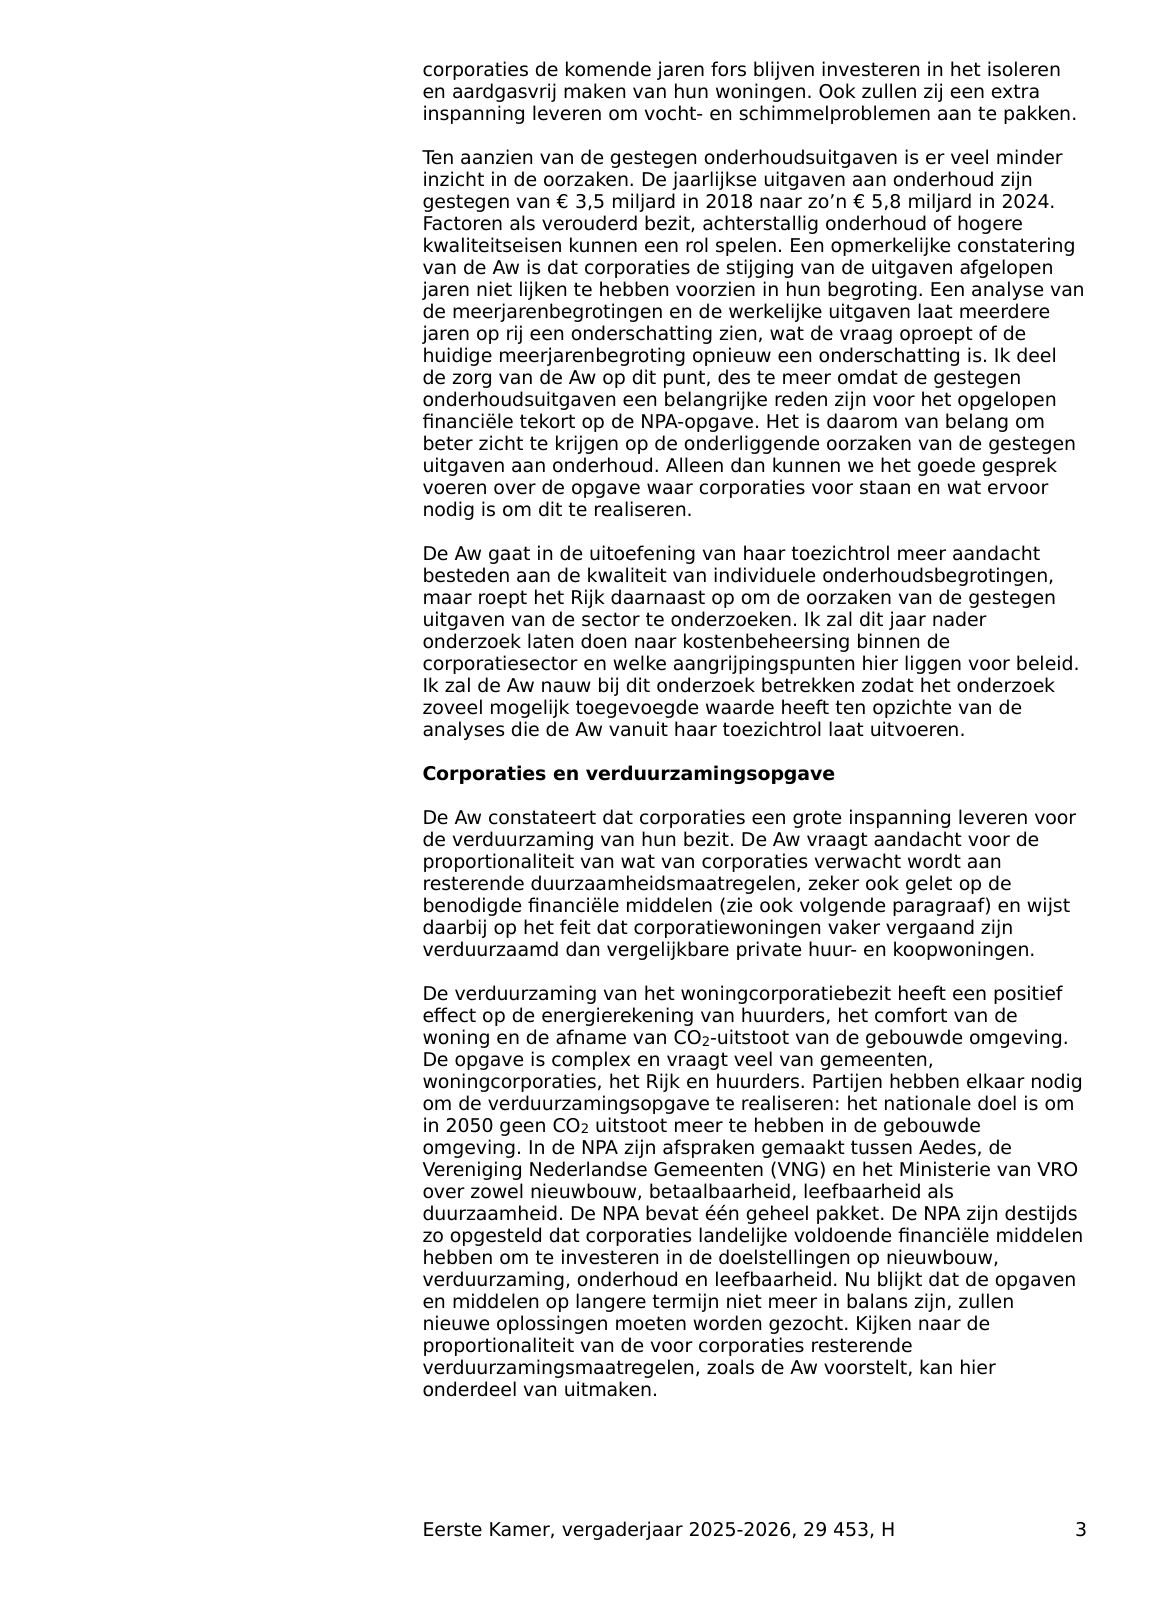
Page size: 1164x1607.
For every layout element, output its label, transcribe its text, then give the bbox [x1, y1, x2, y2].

subtitle Corporaties en verduurzamingsopgave [422, 763, 1087, 785]
text De verduurzaming van het woningcorporatiebezit heeft een positief effect op de energierekening van huurders, het comfort van de woning en de afname van CO2-uitstoot van de gebouwde omgeving. De opgave is complex en vraagt veel van gemeenten, woningcorporaties, het Rijk en huurders. Partijen hebben elkaar nodig om de verduurzamingsopgave te realiseren: het nationale doel is om in 2050 geen CO2 uitstoot meer te hebben in de gebouwde omgeving. In de NPA zijn afspraken gemaakt tussen Aedes, de Vereniging Nederlandse Gemeenten (VNG) en het Ministerie van VRO over zowel nieuwbouw, betaalbaarheid, leefbaarheid als duurzaamheid. De NPA bevat één geheel pakket. De NPA zijn destijds zo opgesteld dat corporaties landelijke voldoende financiële middelen hebben om te investeren in de doelstellingen op nieuwbouw, verduurzaming, onderhoud en leefbaarheid. Nu blijkt dat de opgaven en middelen op langere termijn niet meer in balans zijn, zullen nieuwe oplossingen moeten worden gezocht. Kijken naar de proportionaliteit van de voor corporaties resterende verduurzamingsmaatregelen, zoals de Aw voorstelt, kan hier onderdeel van uitmaken. [422, 983, 1087, 1401]
text corporaties de komende jaren fors blijven investeren in het isoleren en aardgasvrij maken van hun woningen. Ook zullen zij een extra inspanning leveren om vocht- en schimmelproblemen aan te pakken. [422, 59, 1087, 125]
text De Aw gaat in de uitoefening van haar toezichtrol meer aandacht besteden aan de kwaliteit van individuele onderhoudsbegrotingen, maar roept het Rijk daarnaast op om de oorzaken van de gestegen uitgaven van de sector te onderzoeken. Ik zal dit jaar nader onderzoek laten doen naar kostenbeheersing binnen de corporatiesector en welke aangrijpingspunten hier liggen voor beleid. Ik zal de Aw nauw bij dit onderzoek betrekken zodat het onderzoek zoveel mogelijk toegevoegde waarde heeft ten opzichte van de analyses die de Aw vanuit haar toezichtrol laat uitvoeren. [422, 543, 1087, 741]
text De Aw constateert dat corporaties een grote inspanning leveren voor de verduurzaming van hun bezit. De Aw vraagt aandacht voor de proportionaliteit van wat van corporaties verwacht wordt aan resterende duurzaamheidsmaatregelen, zeker ook gelet op de benodigde financiële middelen (zie ook volgende paragraaf) en wijst daarbij op het feit dat corporatiewoningen vaker vergaand zijn verduurzaamd dan vergelijkbare private huur- en koopwoningen. [422, 807, 1087, 961]
text Ten aanzien van de gestegen onderhoudsuitgaven is er veel minder inzicht in de oorzaken. De jaarlijkse uitgaven aan onderhoud zijn gestegen van € 3,5 miljard in 2018 naar zo’n € 5,8 miljard in 2024. Factoren als verouderd bezit, achterstallig onderhoud of hogere kwaliteitseisen kunnen een rol spelen. Een opmerkelijke constatering van de Aw is dat corporaties de stijging van de uitgaven afgelopen jaren niet lijken te hebben voorzien in hun begroting. Een analyse van de meerjarenbegrotingen en de werkelijke uitgaven laat meerdere jaren op rij een onderschatting zien, wat de vraag oproept of de huidige meerjarenbegroting opnieuw een onderschatting is. Ik deel de zorg van de Aw op dit punt, des te meer omdat de gestegen onderhoudsuitgaven een belangrijke reden zijn voor het opgelopen financiële tekort op de NPA-opgave. Het is daarom van belang om beter zicht te krijgen op de onderliggende oorzaken van de gestegen uitgaven aan onderhoud. Alleen dan kunnen we het goede gesprek voeren over de opgave waar corporaties voor staan en wat ervoor nodig is om dit te realiseren. [422, 147, 1087, 521]
